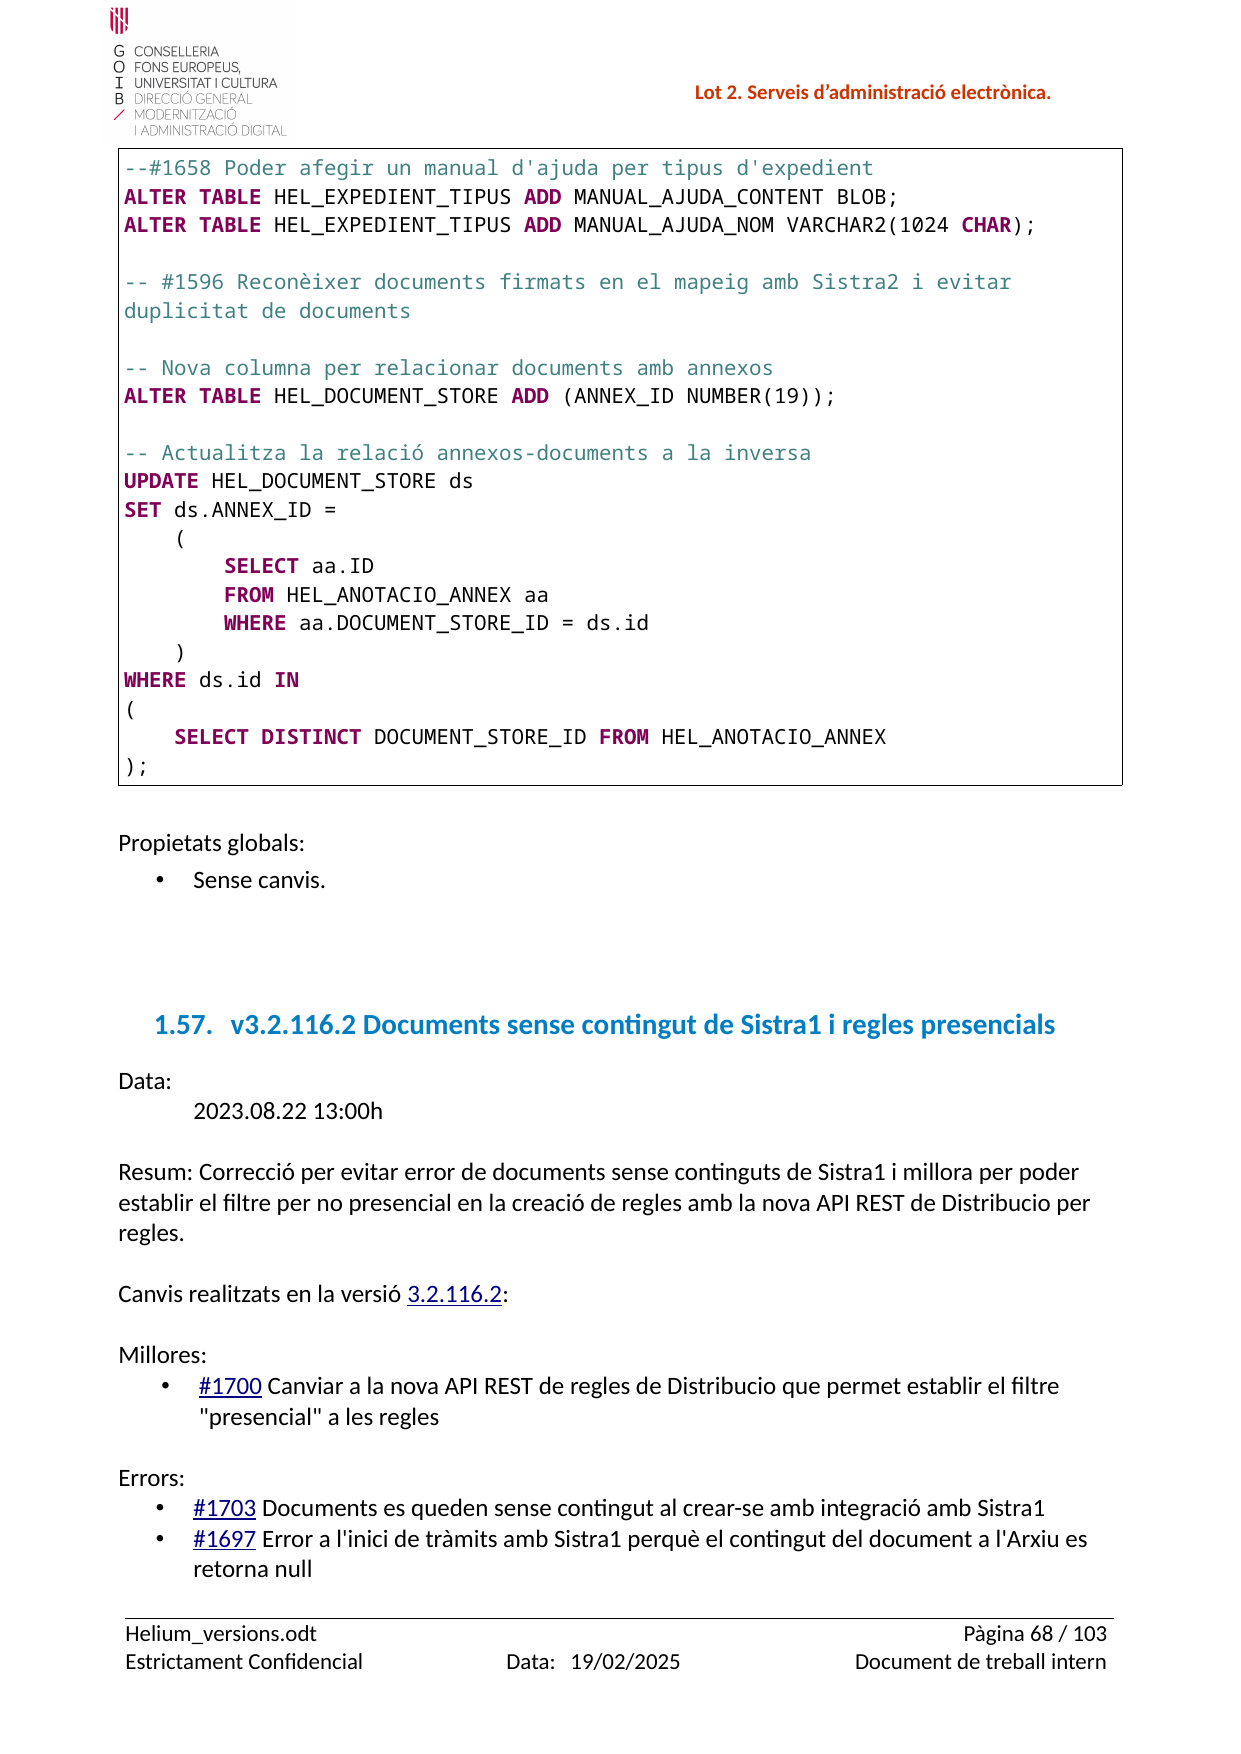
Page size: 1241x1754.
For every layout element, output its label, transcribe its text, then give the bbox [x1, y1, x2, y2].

text Data: [118, 1065, 1122, 1096]
list #1700 Canviar a la nova API REST de regles de Distribucio que permet establir el filtre "presencial" a les regles [161, 1370, 1122, 1431]
picture [100, 0, 297, 144]
text Millores: [118, 1340, 1122, 1370]
text 2023.08.22 13:00h [118, 1096, 1122, 1126]
subtitle v3.2.116.2 Documents sense contingut de Sistra1 i regles presencials [153, 1006, 1122, 1041]
list Sense canvis. [156, 864, 1122, 894]
list #1703 Documents es queden sense contingut al crear-se amb integració amb Sistra1 [156, 1492, 1122, 1523]
text Canvis realitzats en la versió 3.2.116.2: [118, 1279, 1122, 1309]
list #1697 Error a l'inici de tràmits amb Sistra1 perquè el contingut del document a l'Arxiu es retorna null [156, 1523, 1122, 1584]
table_header --#1658 Poder afegir un manual d'ajuda per tipus d'expedient ALTER TABLE HEL_EXPEDIENT_TIPUS ADD MANUAL_AJUDA_CONTENT BLOB; ALTER TABLE HEL_EXPEDIENT_TIPUS ADD MANUAL_AJUDA_NOM VARCHAR2(1024 CHAR); -- #1596 Reconèixer documents firmats en el mapeig amb Sistra2 i evitar duplicitat de documents -- Nova columna per relacionar documents amb annexos ALTER TABLE HEL_DOCUMENT_STORE ADD (ANNEX_ID NUMBER(19)); -- Actualitza la relació annexos-documents a la inversa UPDATE HEL_DOCUMENT_STORE ds SET ds.ANNEX_ID = ( SELECT aa.ID FROM HEL_ANOTACIO_ANNEX aa WHERE aa.DOCUMENT_STORE_ID = ds.id ) WHERE ds.id IN ( SELECT DISTINCT DOCUMENT_STORE_ID FROM HEL_ANOTACIO_ANNEX ); [119, 149, 1122, 785]
text Errors: [118, 1462, 1122, 1492]
text Propietats globals: [118, 827, 1122, 858]
text Resum: Correcció per evitar error de documents sense continguts de Sistra1 i millora per poder establir el filtre per no presencial en la creació de regles amb la nova API REST de Distribucio per regles. [118, 1157, 1122, 1248]
